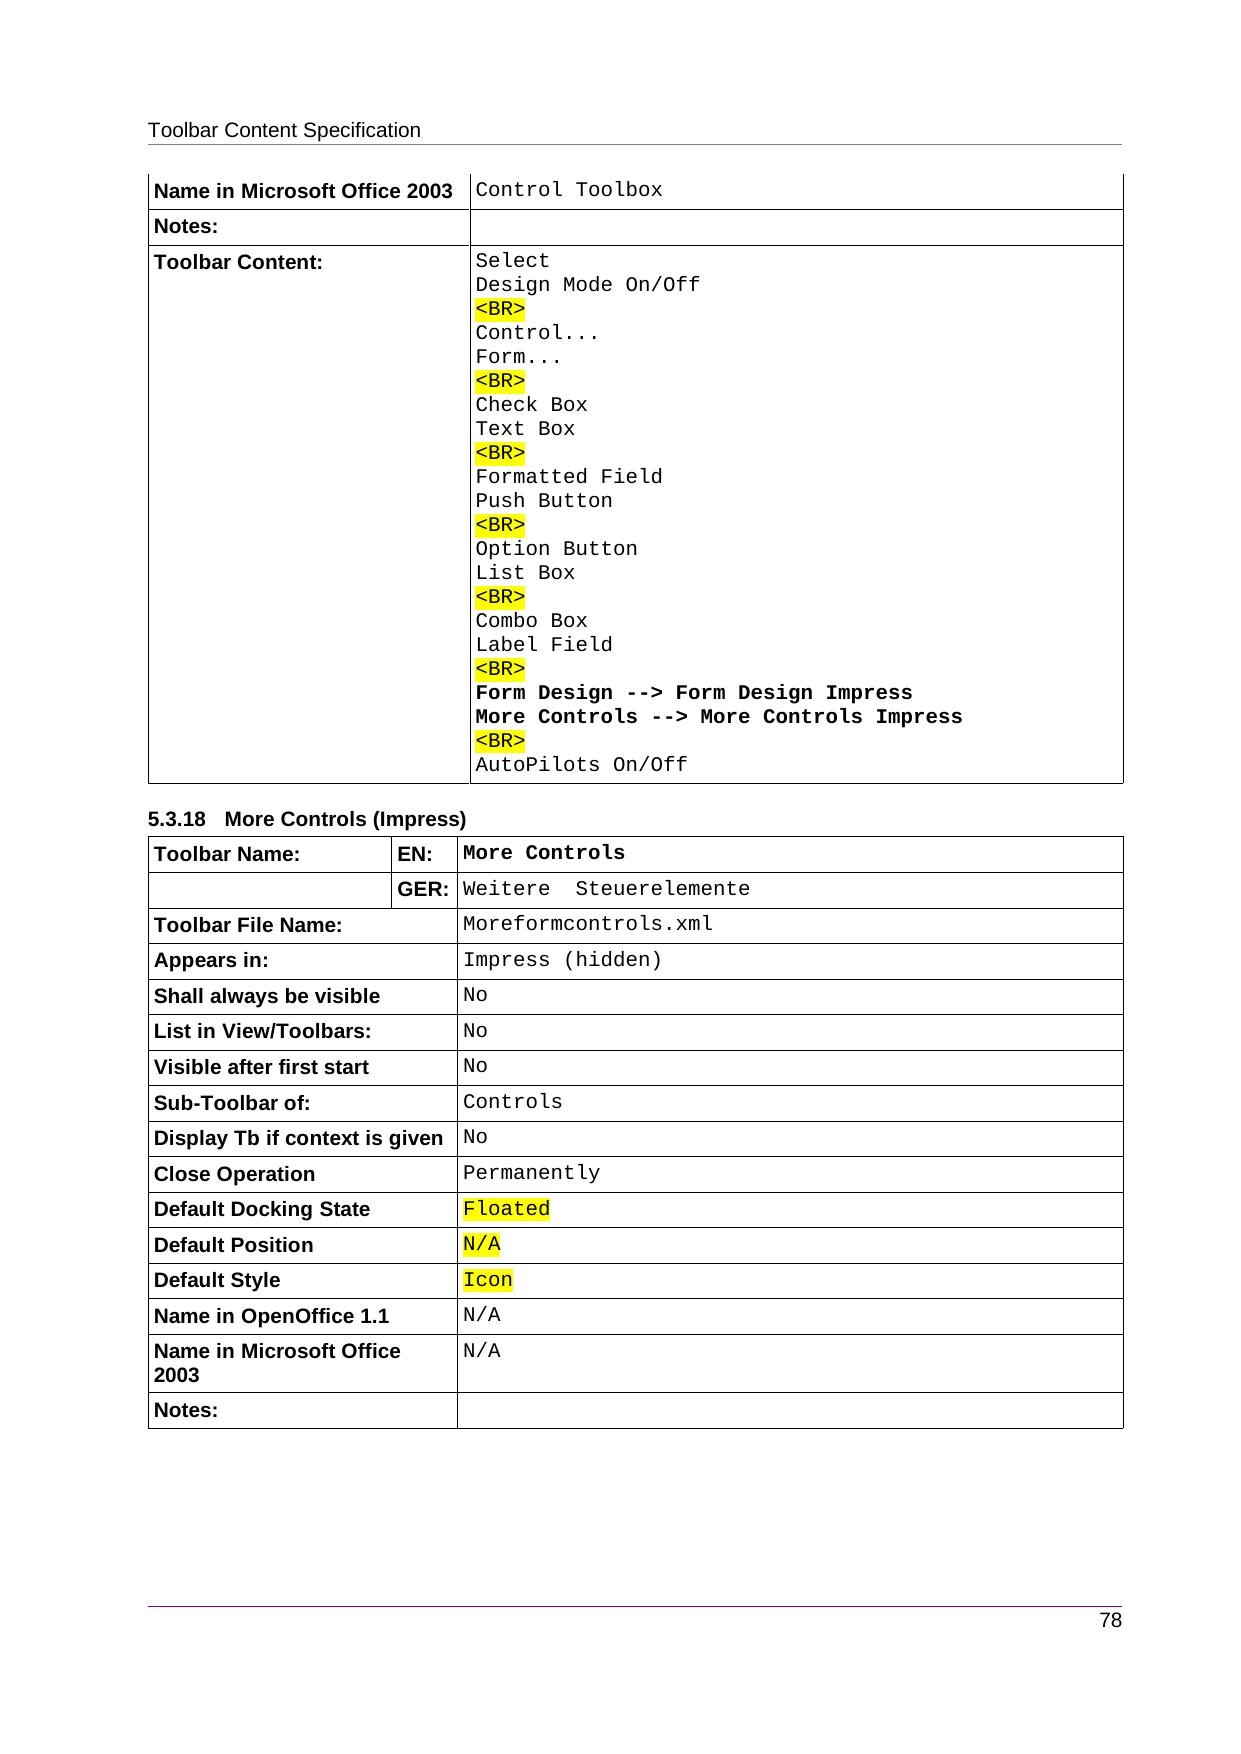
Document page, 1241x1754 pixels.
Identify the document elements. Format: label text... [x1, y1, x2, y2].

table_cell No [458, 980, 1123, 1014]
table_header EN: [392, 837, 457, 872]
table_cell No [458, 1051, 1123, 1085]
table_cell Default Docking State [149, 1193, 457, 1227]
table_cell No [458, 1122, 1123, 1156]
table_cell Moreformcontrols.xml [458, 909, 1123, 943]
table_cell [471, 210, 1123, 245]
table_cell N/A [458, 1299, 1123, 1334]
table_header More Controls [458, 837, 1123, 872]
table_cell No [458, 1015, 1123, 1050]
subtitle More Controls (Impress) [148, 807, 1122, 831]
table_cell Default Position [149, 1228, 457, 1263]
table_cell Name in Microsoft Office 2003 [149, 174, 469, 209]
table_cell Close Operation [149, 1157, 457, 1192]
table_cell Select Design Mode On/Off <BR> Control... Form... <BR> Check Box Text Box <BR> Formatted Field Push Button <BR> Option Button List Box <BR> Combo Box Label Field <BR> Form Design --> Form Design Impress More Controls --> More Controls Impress <BR> AutoPilots On/Off [471, 246, 1123, 783]
table_cell Control Toolbox [471, 174, 1123, 209]
table_cell Name in OpenOffice 1.1 [149, 1299, 457, 1334]
table_cell Notes: [149, 210, 469, 245]
table_cell Impress (hidden) [458, 944, 1123, 979]
table_cell Notes: [149, 1393, 457, 1428]
table_cell [458, 1393, 1123, 1428]
table_cell [149, 873, 391, 908]
table_cell Visible after first start [149, 1051, 457, 1085]
table_cell N/A [458, 1228, 1123, 1263]
table_cell List in View/Toolbars: [149, 1015, 457, 1050]
table_cell Shall always be visible [149, 980, 457, 1014]
table_cell Floated [458, 1193, 1123, 1227]
table_header Toolbar Name: [149, 837, 391, 872]
table_cell Toolbar File Name: [149, 909, 457, 943]
table_cell GER: [392, 873, 457, 908]
table_cell Permanently [458, 1157, 1123, 1192]
table_cell Controls [458, 1086, 1123, 1121]
table_cell Toolbar Content: [149, 246, 469, 783]
table_cell Weitere Steuerelemente [458, 873, 1123, 908]
table_cell Display Tb if context is given [149, 1122, 457, 1156]
table_cell N/A [458, 1335, 1123, 1392]
table_cell Name in Microsoft Office 2003 [149, 1335, 457, 1392]
table_cell Default Style [149, 1264, 457, 1298]
table_cell Appears in: [149, 944, 457, 979]
table_cell Sub-Toolbar of: [149, 1086, 457, 1121]
table_cell Icon [458, 1264, 1123, 1298]
